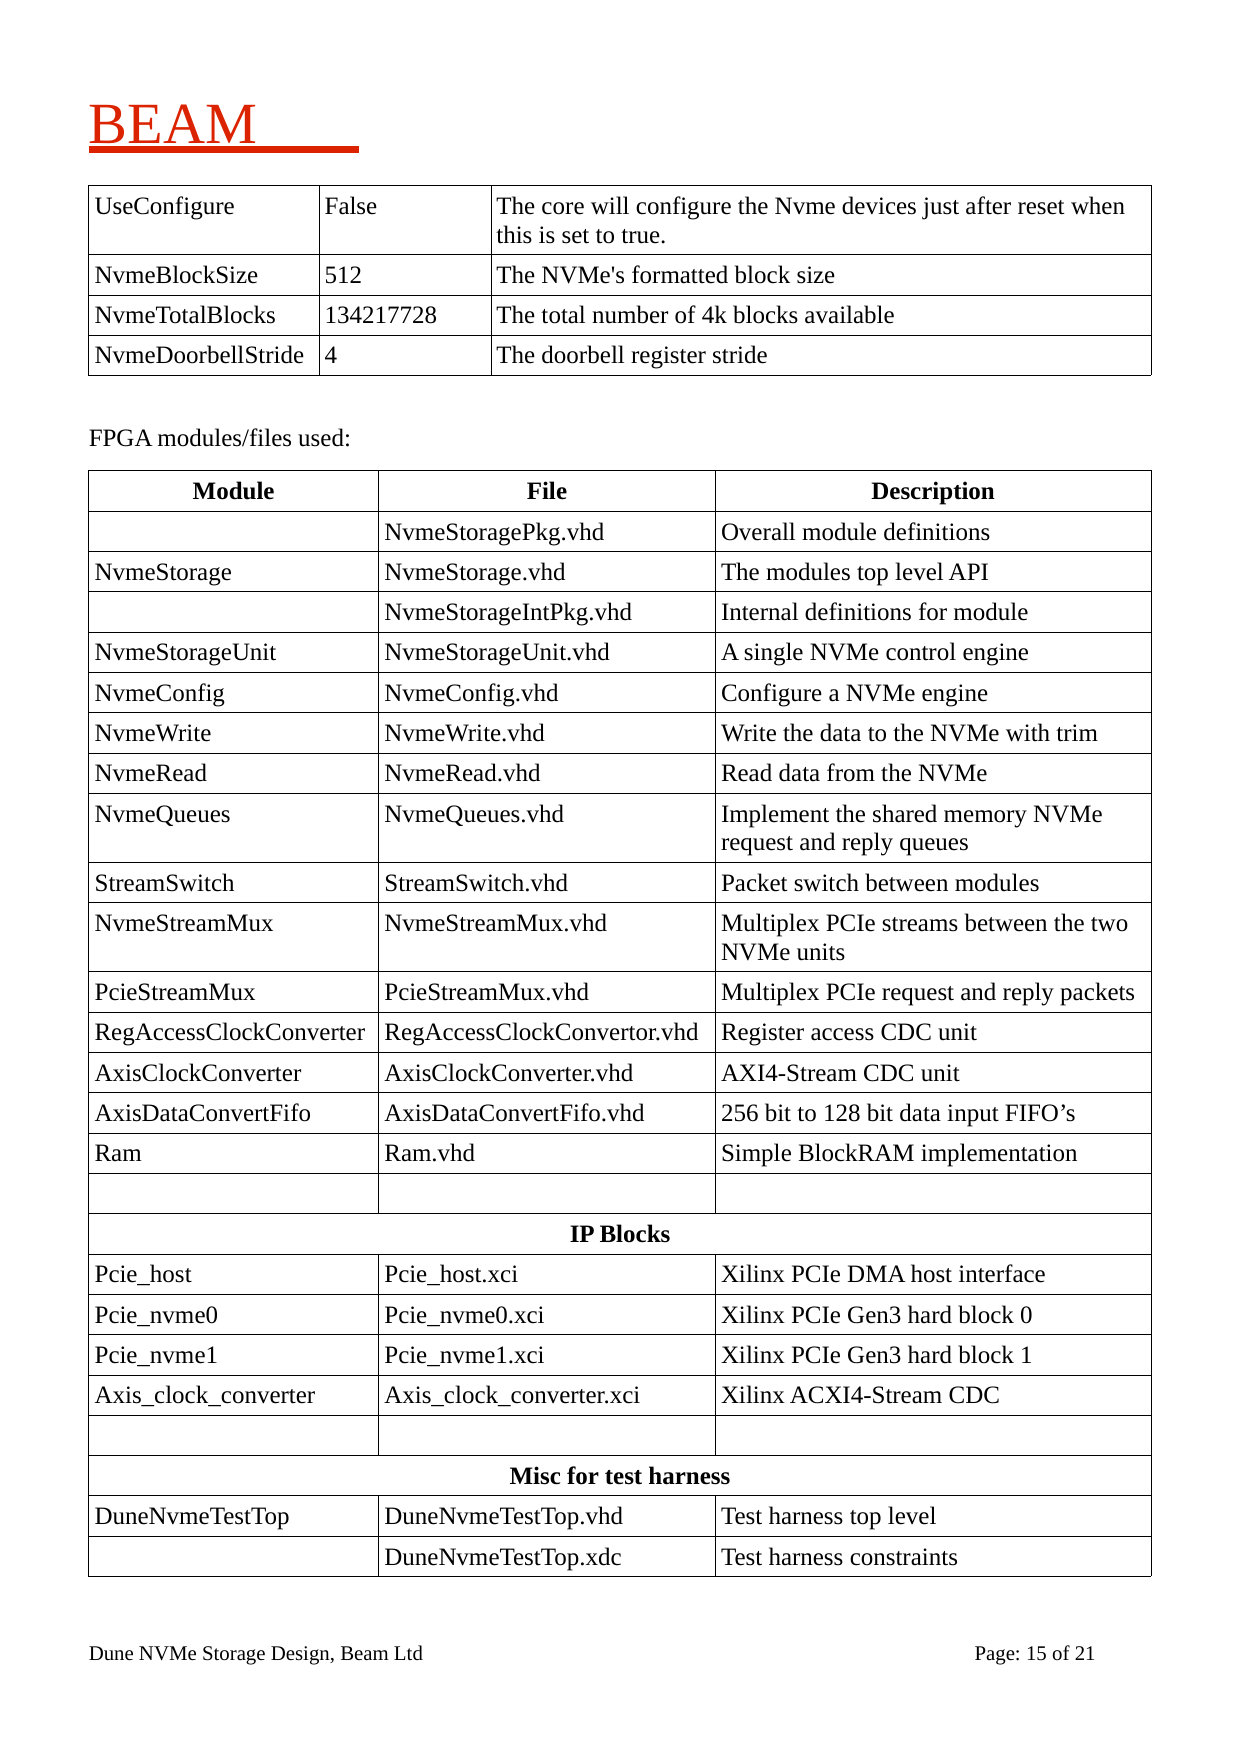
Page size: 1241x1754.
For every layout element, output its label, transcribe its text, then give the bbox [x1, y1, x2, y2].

table_cell Xilinx PCIe Gen3 hard block 1 [716, 1335, 1151, 1374]
table_cell NvmeStorage.vhd [379, 552, 715, 591]
text FPGA modules/files used: [88, 423, 1152, 452]
table_cell Misc for test harness [89, 1456, 1151, 1495]
table_cell Register access CDC unit [716, 1013, 1151, 1052]
table_cell Internal definitions for module [716, 592, 1151, 632]
table_cell NvmeStorage [89, 552, 378, 591]
table_cell NvmeStorageIntPkg.vhd [379, 592, 715, 632]
table_cell AxisDataConvertFifo [89, 1093, 378, 1133]
table_cell 4 [320, 336, 491, 375]
table_cell RegAccessClockConvertor.vhd [379, 1013, 715, 1052]
table_cell Simple BlockRAM implementation [716, 1134, 1151, 1173]
table_cell Configure a NVMe engine [716, 673, 1151, 712]
table_cell NvmeStreamMux [89, 903, 378, 971]
table_cell NvmeStreamMux.vhd [379, 903, 715, 971]
table_cell AxisClockConverter.vhd [379, 1053, 715, 1092]
table_cell AXI4-Stream CDC unit [716, 1053, 1151, 1092]
table_cell AxisDataConvertFifo.vhd [379, 1093, 715, 1133]
table_cell AxisClockConverter [89, 1053, 378, 1092]
table_cell Implement the shared memory NVMe request and reply queues [716, 794, 1151, 862]
table_cell NvmeRead [89, 754, 378, 793]
table_cell NvmeRead.vhd [379, 754, 715, 793]
table_header Description [716, 471, 1151, 511]
table_cell 256 bit to 128 bit data input FIFO’s [716, 1093, 1151, 1133]
table_cell NvmeStorageUnit [89, 633, 378, 672]
table_cell Axis_clock_converter [89, 1376, 378, 1415]
table_cell The modules top level API [716, 552, 1151, 591]
table_cell [89, 1174, 378, 1213]
table_cell Ram.vhd [379, 1134, 715, 1173]
table_cell [89, 512, 378, 551]
table_cell NvmeDoorbellStride [89, 336, 319, 375]
table_cell IP Blocks [89, 1214, 1151, 1253]
table_cell DuneNvmeTestTop [89, 1496, 378, 1536]
table_cell [379, 1416, 715, 1455]
table_cell NvmeTotalBlocks [89, 296, 319, 335]
table_cell Pcie_host.xci [379, 1255, 715, 1294]
table_header Module [89, 471, 378, 511]
table_cell 134217728 [320, 296, 491, 335]
table_cell UseConfigure [89, 186, 319, 254]
table_cell Overall module definitions [716, 512, 1151, 551]
table_cell Xilinx ACXI4-Stream CDC [716, 1376, 1151, 1415]
table_cell [89, 1416, 378, 1455]
table_cell NvmeQueues.vhd [379, 794, 715, 862]
table_cell StreamSwitch.vhd [379, 863, 715, 902]
table_cell Test harness top level [716, 1496, 1151, 1536]
table_cell Pcie_nvme1 [89, 1335, 378, 1374]
table_cell [716, 1416, 1151, 1455]
table_cell Read data from the NVMe [716, 754, 1151, 793]
table_cell Ram [89, 1134, 378, 1173]
table_cell NvmeStorageUnit.vhd [379, 633, 715, 672]
table_cell The core will configure the Nvme devices just after reset when this is set to true. [492, 186, 1151, 254]
table_cell Pcie_host [89, 1255, 378, 1294]
table_cell Packet switch between modules [716, 863, 1151, 902]
table_cell DuneNvmeTestTop.vhd [379, 1496, 715, 1536]
table_cell NvmeWrite [89, 713, 378, 753]
table_cell PcieStreamMux [89, 972, 378, 1012]
table_cell Xilinx PCIe Gen3 hard block 0 [716, 1295, 1151, 1334]
table_cell Pcie_nvme1.xci [379, 1335, 715, 1374]
table_cell [379, 1174, 715, 1213]
table_cell [89, 1537, 378, 1576]
table_cell Pcie_nvme0 [89, 1295, 378, 1334]
table_cell Pcie_nvme0.xci [379, 1295, 715, 1334]
table_cell NvmeQueues [89, 794, 378, 862]
table_cell RegAccessClockConverter [89, 1013, 378, 1052]
table_cell Axis_clock_converter.xci [379, 1376, 715, 1415]
table_cell NvmeStoragePkg.vhd [379, 512, 715, 551]
table_cell False [320, 186, 491, 254]
table_cell 512 [320, 255, 491, 294]
table_cell The total number of 4k blocks available [492, 296, 1151, 335]
table_cell [89, 592, 378, 632]
table_cell StreamSwitch [89, 863, 378, 902]
table_cell DuneNvmeTestTop.xdc [379, 1537, 715, 1576]
table_cell The doorbell register stride [492, 336, 1151, 375]
table_cell NvmeConfig [89, 673, 378, 712]
table_cell NvmeWrite.vhd [379, 713, 715, 753]
table_cell Multiplex PCIe streams between the two NVMe units [716, 903, 1151, 971]
table_cell PcieStreamMux.vhd [379, 972, 715, 1012]
table_cell The NVMe's formatted block size [492, 255, 1151, 294]
table_cell A single NVMe control engine [716, 633, 1151, 672]
table_cell Test harness constraints [716, 1537, 1151, 1576]
table_cell Write the data to the NVMe with trim [716, 713, 1151, 753]
table_cell NvmeBlockSize [89, 255, 319, 294]
table_cell [716, 1174, 1151, 1213]
table_header File [379, 471, 715, 511]
table_cell Multiplex PCIe request and reply packets [716, 972, 1151, 1012]
table_cell Xilinx PCIe DMA host interface [716, 1255, 1151, 1294]
table_cell NvmeConfig.vhd [379, 673, 715, 712]
